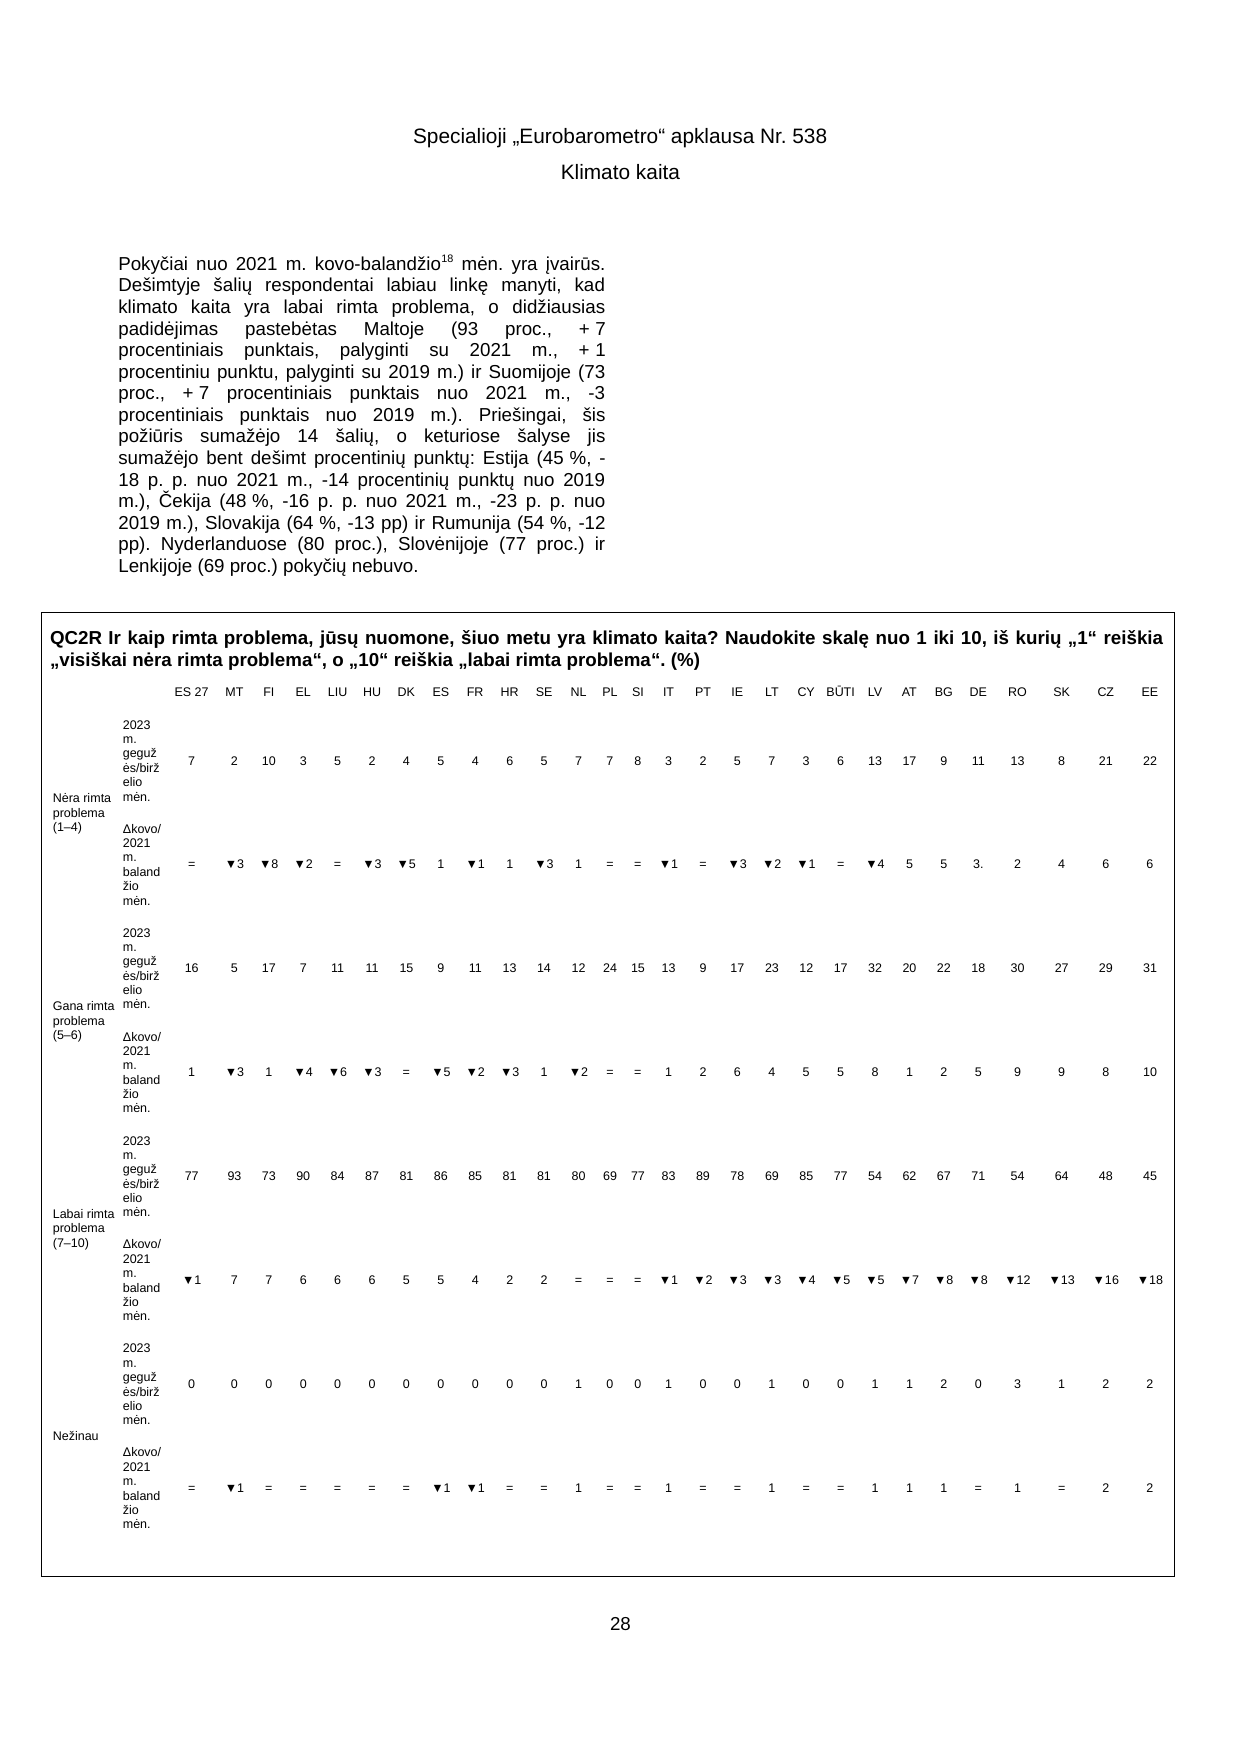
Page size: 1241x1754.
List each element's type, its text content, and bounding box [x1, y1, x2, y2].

table_cell 1 [561, 1332, 595, 1436]
table_cell 2 [1128, 1332, 1172, 1436]
table_cell 20 [892, 916, 926, 1020]
text QC2R Ir kaip rimta problema, jūsų nuomone, šiuo metu yra klimato kaita? Naudokite skalę nuo 1 iki 10, iš kurių „1“ reiškia „visiškai nėra rimta problema“, o „10“ reiškia „labai rimta problema“. (%) [50, 627, 1166, 670]
table_cell 9 [995, 1020, 1039, 1124]
table_header HR [492, 676, 527, 708]
table_cell ▼13 [1039, 1228, 1083, 1332]
table_cell 1 [1039, 1332, 1083, 1436]
table_cell 7 [754, 709, 789, 812]
table_cell 77 [823, 1124, 858, 1228]
table_cell 7 [595, 709, 624, 812]
table_cell 6 [1128, 813, 1172, 916]
table_header FI [251, 676, 286, 708]
table_cell ▼1 [166, 1228, 217, 1332]
table_cell 1 [995, 1436, 1039, 1540]
table_cell 6 [1084, 813, 1128, 916]
table_cell 78 [720, 1124, 754, 1228]
table_cell 24 [595, 916, 624, 1020]
table_cell 1 [561, 813, 595, 916]
table_cell 1 [858, 1436, 892, 1540]
table_cell ▼3 [720, 813, 754, 916]
table_cell 9 [423, 916, 458, 1020]
table_header HU [355, 676, 389, 708]
table_cell = [823, 813, 858, 916]
table_cell 9 [686, 916, 720, 1020]
table_cell 31 [1128, 916, 1172, 1020]
table_cell ▼2 [286, 813, 320, 916]
table_cell 86 [423, 1124, 458, 1228]
table_cell Nėra rimta problema (1–4) [50, 709, 120, 916]
table_cell 1 [858, 1332, 892, 1436]
table_cell ▼8 [961, 1228, 995, 1332]
table_cell 5 [823, 1020, 858, 1124]
table_header BG [926, 676, 961, 708]
table_cell 6 [355, 1228, 389, 1332]
table_cell = [595, 1436, 624, 1540]
table_cell 0 [686, 1332, 720, 1436]
table_cell 0 [789, 1332, 823, 1436]
table_cell 14 [527, 916, 561, 1020]
table_cell 1 [166, 1020, 217, 1124]
table_header [50, 676, 120, 708]
table_cell Gana rimta problema (5–6) [50, 916, 120, 1124]
table_cell 10 [251, 709, 286, 812]
table_cell ▼2 [686, 1228, 720, 1332]
table_header IE [720, 676, 754, 708]
table_cell 0 [166, 1332, 217, 1436]
table_cell 81 [492, 1124, 527, 1228]
table_cell 1 [926, 1436, 961, 1540]
table_cell 1 [892, 1436, 926, 1540]
table_cell Labai rimta problema (7–10) [50, 1124, 120, 1332]
table_header EL [286, 676, 320, 708]
table_cell 13 [492, 916, 527, 1020]
table_cell 77 [166, 1124, 217, 1228]
table_cell ▼3 [754, 1228, 789, 1332]
table_cell ▼6 [320, 1020, 354, 1124]
table_cell = [320, 813, 354, 916]
table_cell 87 [355, 1124, 389, 1228]
table_cell ▼2 [458, 1020, 492, 1124]
table_header EE [1128, 676, 1172, 708]
table_header LV [858, 676, 892, 708]
table_cell 7 [251, 1228, 286, 1332]
table_cell 17 [720, 916, 754, 1020]
text Pokyčiai nuo 2021 m. kovo-balandžio mėn. yra įvairūs. Dešimtyje šalių respondentai labiau linkę manyti, kad klimato kaita yra labai rimta problema, o didžiausias padidėjimas pastebėtas Maltoje (93 proc., + 7 procentiniais punktais, palyginti su 2021 m., + 1 procentiniu punktu, palyginti su 2019 m.) ir Suomijoje (73 proc., + 7 procentiniais punktais nuo 2021 m., -3 procentiniais punktais nuo 2019 m.). Priešingai, šis požiūris sumažėjo 14 šalių, o keturiose šalyse jis sumažėjo bent dešimt procentinių punktų: Estija (45 %, -18 p. p. nuo 2021 m., -14 procentinių punktų nuo 2019 m.), Čekija (48 %, -16 p. p. nuo 2021 m., -23 p. p. nuo 2019 m.), Slovakija (64 %, -13 pp) ir Rumunija (54 %, -12 pp). Nyderlanduose (80 proc.), Slovėnijoje (77 proc.) ir Lenkijoje (69 proc.) pokyčių nebuvo. [118, 253, 605, 576]
table_cell = [624, 813, 651, 916]
table_cell = [789, 1436, 823, 1540]
table_cell ▼5 [823, 1228, 858, 1332]
table_cell ▼3 [720, 1228, 754, 1332]
table_cell = [320, 1436, 354, 1540]
table_cell 2023 m. gegužės/birželio mėn. [120, 1332, 166, 1436]
table_cell 5 [961, 1020, 995, 1124]
table_cell = [720, 1436, 754, 1540]
table_cell 71 [961, 1124, 995, 1228]
table_cell ▼2 [561, 1020, 595, 1124]
table_cell 0 [624, 1332, 651, 1436]
table_cell = [686, 813, 720, 916]
table_cell 6 [823, 709, 858, 812]
table_cell 7 [286, 916, 320, 1020]
table_cell 3 [651, 709, 686, 812]
table_cell 3 [995, 1332, 1039, 1436]
table_cell 1 [651, 1436, 686, 1540]
table_cell 0 [251, 1332, 286, 1436]
table_cell 22 [926, 916, 961, 1020]
table_cell 5 [217, 916, 251, 1020]
table_cell 23 [754, 916, 789, 1020]
table_cell 8 [1084, 1020, 1128, 1124]
table_cell 30 [995, 916, 1039, 1020]
table_cell Nežinau [50, 1332, 120, 1540]
table_cell = [561, 1228, 595, 1332]
table_cell 1 [892, 1020, 926, 1124]
table_cell 0 [355, 1332, 389, 1436]
table_cell 2 [926, 1332, 961, 1436]
table_cell 62 [892, 1124, 926, 1228]
table_cell ▼12 [995, 1228, 1039, 1332]
table_cell 8 [858, 1020, 892, 1124]
table_cell 9 [1039, 1020, 1083, 1124]
table_cell = [166, 813, 217, 916]
table_cell 1 [251, 1020, 286, 1124]
table_header FR [458, 676, 492, 708]
table_cell = [595, 1228, 624, 1332]
table_cell = [1039, 1436, 1083, 1540]
table_cell 1 [892, 1332, 926, 1436]
table_cell 8 [1039, 709, 1083, 812]
table_cell ▼8 [926, 1228, 961, 1332]
table_cell 67 [926, 1124, 961, 1228]
table_cell = [355, 1436, 389, 1540]
table_cell 85 [458, 1124, 492, 1228]
table_header CY [789, 676, 823, 708]
table_cell ▼4 [789, 1228, 823, 1332]
table_cell = [492, 1436, 527, 1540]
table_cell = [961, 1436, 995, 1540]
table_cell 2023 m. gegužės/birželio mėn. [120, 709, 166, 812]
table_cell ▼3 [217, 813, 251, 916]
table_cell 48 [1084, 1124, 1128, 1228]
table_cell ▼18 [1128, 1228, 1172, 1332]
table_cell ▼1 [458, 1436, 492, 1540]
table_cell 0 [595, 1332, 624, 1436]
table_cell 0 [286, 1332, 320, 1436]
table_cell Δkovo/2021 m. balandžio mėn. [120, 813, 166, 916]
table_cell ▼3 [492, 1020, 527, 1124]
table_cell 10 [1128, 1020, 1172, 1124]
table_cell 2 [217, 709, 251, 812]
table_header PT [686, 676, 720, 708]
table_cell ▼2 [754, 813, 789, 916]
table_cell 5 [892, 813, 926, 916]
table_cell 4 [389, 709, 423, 812]
table_cell 8 [624, 709, 651, 812]
table_cell 81 [527, 1124, 561, 1228]
table_cell 11 [458, 916, 492, 1020]
table_cell 5 [926, 813, 961, 916]
table_cell 2 [926, 1020, 961, 1124]
table_cell 2 [995, 813, 1039, 916]
table_header CZ [1084, 676, 1128, 708]
table_cell 1 [492, 813, 527, 916]
table_cell 6 [286, 1228, 320, 1332]
table_cell = [595, 1020, 624, 1124]
table_cell 11 [355, 916, 389, 1020]
table_cell 0 [458, 1332, 492, 1436]
table_cell 6 [720, 1020, 754, 1124]
table_cell = [286, 1436, 320, 1540]
table_header ES 27 [166, 676, 217, 708]
table_cell 2 [527, 1228, 561, 1332]
table_cell ▼3 [217, 1020, 251, 1124]
table_cell 5 [320, 709, 354, 812]
table_cell ▼5 [858, 1228, 892, 1332]
table_cell 0 [389, 1332, 423, 1436]
table_cell 3. [961, 813, 995, 916]
table_cell 54 [995, 1124, 1039, 1228]
table_cell = [389, 1436, 423, 1540]
table_cell 3 [286, 709, 320, 812]
table_cell ▼4 [858, 813, 892, 916]
table_cell 0 [823, 1332, 858, 1436]
table_cell ▼1 [789, 813, 823, 916]
table_cell = [624, 1020, 651, 1124]
table_cell 3 [789, 709, 823, 812]
table_cell 69 [595, 1124, 624, 1228]
table_header SI [624, 676, 651, 708]
table_cell 4 [1039, 813, 1083, 916]
table_cell = [527, 1436, 561, 1540]
table_cell 2023 m. gegužės/birželio mėn. [120, 916, 166, 1020]
table_cell 15 [624, 916, 651, 1020]
table_cell 13 [995, 709, 1039, 812]
table_cell ▼1 [651, 813, 686, 916]
table_cell 21 [1084, 709, 1128, 812]
table_cell ▼3 [355, 813, 389, 916]
table_header SE [527, 676, 561, 708]
table_cell 77 [624, 1124, 651, 1228]
table_cell 1 [754, 1332, 789, 1436]
table_cell 93 [217, 1124, 251, 1228]
table_cell 80 [561, 1124, 595, 1228]
table_cell ▼1 [217, 1436, 251, 1540]
table_cell 7 [166, 709, 217, 812]
table_cell 2 [492, 1228, 527, 1332]
table_cell 1 [423, 813, 458, 916]
table_cell 2023 m. gegužės/birželio mėn. [120, 1124, 166, 1228]
table_cell 1 [527, 1020, 561, 1124]
table_cell 7 [217, 1228, 251, 1332]
table_cell 0 [320, 1332, 354, 1436]
table_cell 84 [320, 1124, 354, 1228]
table_cell 89 [686, 1124, 720, 1228]
table_cell 73 [251, 1124, 286, 1228]
table_header DE [961, 676, 995, 708]
table_cell 2 [686, 1020, 720, 1124]
table_cell 11 [320, 916, 354, 1020]
table_cell Δkovo/2021 m. balandžio mėn. [120, 1020, 166, 1124]
table_cell 64 [1039, 1124, 1083, 1228]
table_cell 9 [926, 709, 961, 812]
table_cell 22 [1128, 709, 1172, 812]
table_cell 4 [754, 1020, 789, 1124]
table_cell Δkovo/2021 m. balandžio mėn. [120, 1228, 166, 1332]
table_cell 2 [686, 709, 720, 812]
table_cell 2 [1128, 1436, 1172, 1540]
table_cell 81 [389, 1124, 423, 1228]
table_cell 7 [561, 709, 595, 812]
table_cell = [595, 813, 624, 916]
table_cell 0 [492, 1332, 527, 1436]
table_cell 0 [720, 1332, 754, 1436]
table_cell 1 [754, 1436, 789, 1540]
table_header SK [1039, 676, 1083, 708]
table_header LT [754, 676, 789, 708]
table_cell = [166, 1436, 217, 1540]
table_cell 12 [789, 916, 823, 1020]
table_cell 32 [858, 916, 892, 1020]
table_cell 6 [320, 1228, 354, 1332]
table_cell ▼3 [527, 813, 561, 916]
table_cell 29 [1084, 916, 1128, 1020]
table_cell = [624, 1228, 651, 1332]
table_cell ▼1 [651, 1228, 686, 1332]
table_cell ▼5 [389, 813, 423, 916]
table_cell 4 [458, 709, 492, 812]
table_cell 2 [1084, 1436, 1128, 1540]
table_cell = [624, 1436, 651, 1540]
table_cell 2 [1084, 1332, 1128, 1436]
table_cell ▼4 [286, 1020, 320, 1124]
table_cell 4 [458, 1228, 492, 1332]
table_cell 85 [789, 1124, 823, 1228]
table_cell ▼5 [423, 1020, 458, 1124]
table_header NL [561, 676, 595, 708]
table_header RO [995, 676, 1039, 708]
table_header [120, 676, 166, 708]
table_header PL [595, 676, 624, 708]
table_cell 12 [561, 916, 595, 1020]
table_cell 1 [651, 1332, 686, 1436]
table_cell 1 [651, 1020, 686, 1124]
table_cell 1 [561, 1436, 595, 1540]
table_cell = [686, 1436, 720, 1540]
table_cell ▼1 [423, 1436, 458, 1540]
table_cell 0 [217, 1332, 251, 1436]
table_cell ▼8 [251, 813, 286, 916]
table_cell 5 [389, 1228, 423, 1332]
table_cell = [251, 1436, 286, 1540]
table_cell 6 [492, 709, 527, 812]
table_cell 5 [423, 709, 458, 812]
table_cell 17 [892, 709, 926, 812]
table_cell 13 [651, 916, 686, 1020]
table_cell 11 [961, 709, 995, 812]
table_cell 5 [720, 709, 754, 812]
table_cell 2 [355, 709, 389, 812]
table_cell 13 [858, 709, 892, 812]
table_header MT [217, 676, 251, 708]
table_cell ▼16 [1084, 1228, 1128, 1332]
table_cell 15 [389, 916, 423, 1020]
table_cell ▼1 [458, 813, 492, 916]
table_cell 17 [251, 916, 286, 1020]
table_header BŪTI [823, 676, 858, 708]
table_cell 69 [754, 1124, 789, 1228]
table_cell ▼7 [892, 1228, 926, 1332]
table_cell ▼3 [355, 1020, 389, 1124]
table_cell 0 [961, 1332, 995, 1436]
table_cell 5 [789, 1020, 823, 1124]
table_header LIU [320, 676, 354, 708]
table_cell 5 [527, 709, 561, 812]
table_cell 5 [423, 1228, 458, 1332]
table_header DK [389, 676, 423, 708]
table_cell 27 [1039, 916, 1083, 1020]
table_cell 16 [166, 916, 217, 1020]
table_cell 17 [823, 916, 858, 1020]
table_header IT [651, 676, 686, 708]
table_header AT [892, 676, 926, 708]
table_cell 90 [286, 1124, 320, 1228]
table_header ES [423, 676, 458, 708]
table_cell 83 [651, 1124, 686, 1228]
table_cell 45 [1128, 1124, 1172, 1228]
table_cell = [389, 1020, 423, 1124]
table_cell 0 [423, 1332, 458, 1436]
table_cell 0 [527, 1332, 561, 1436]
table_cell 18 [961, 916, 995, 1020]
table_cell = [823, 1436, 858, 1540]
table_cell Δkovo/2021 m. balandžio mėn. [120, 1436, 166, 1540]
table_cell 54 [858, 1124, 892, 1228]
